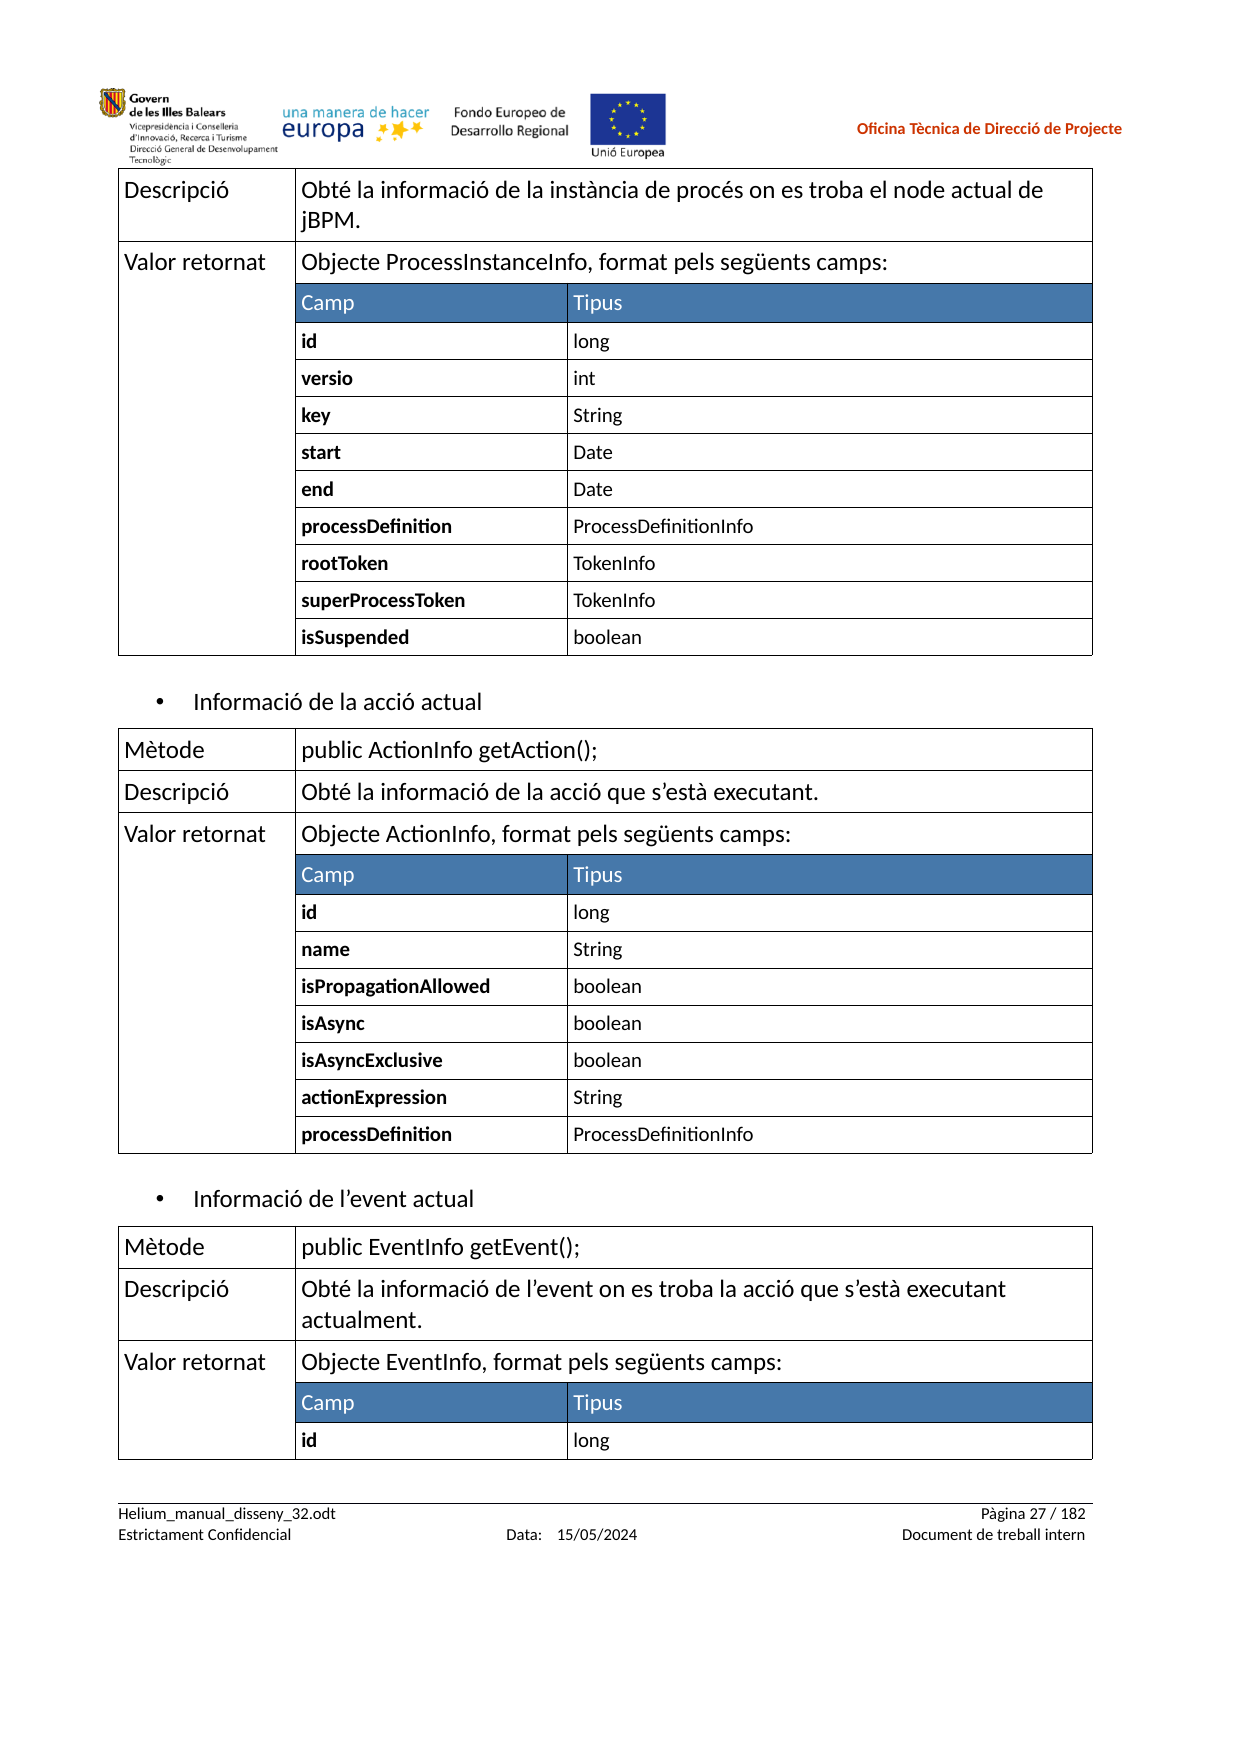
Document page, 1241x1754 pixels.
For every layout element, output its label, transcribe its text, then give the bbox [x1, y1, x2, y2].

table_cell Valor retornat [119, 242, 295, 655]
table_cell Date [568, 471, 1092, 507]
table_cell actionExpression [296, 1080, 567, 1116]
table_cell Obté la informació de la acció que s’està executant. [296, 771, 1092, 812]
picture [99, 87, 668, 166]
table_cell id [296, 895, 567, 931]
table_cell boolean [568, 969, 1092, 1005]
table_cell Tipus [568, 855, 1092, 894]
table_cell Objecte ActionInfo, format pels següents camps: [296, 813, 1092, 854]
table_cell Date [568, 434, 1092, 470]
table_cell end [296, 471, 567, 507]
table_cell TokenInfo [568, 582, 1092, 618]
table_header public ActionInfo getAction(); [296, 729, 1092, 770]
table_cell long [568, 323, 1092, 359]
table_cell isAsync [296, 1006, 567, 1042]
table_cell Valor retornat [119, 1341, 295, 1459]
table_cell Valor retornat [119, 813, 295, 1153]
table_cell key [296, 397, 567, 433]
table_cell ProcessDefinitionInfo [568, 1117, 1092, 1153]
table_cell isPropagationAllowed [296, 969, 567, 1005]
table_cell boolean [568, 1006, 1092, 1042]
table_cell isAsyncExclusive [296, 1043, 567, 1079]
table_header Mètode [119, 1227, 295, 1268]
table_cell long [568, 895, 1092, 931]
table_cell long [568, 1423, 1092, 1459]
table_cell id [296, 323, 567, 359]
table_cell Camp [296, 1383, 567, 1422]
table_cell String [568, 932, 1092, 968]
table_cell Obté la informació de la instància de procés on es troba el node actual de jBPM. [296, 169, 1092, 241]
table_cell Camp [296, 284, 567, 322]
table_cell boolean [568, 1043, 1092, 1079]
list Informació de l’event actual [156, 1183, 1122, 1214]
table_header public EventInfo getEvent(); [296, 1227, 1092, 1268]
table_cell ProcessDefinitionInfo [568, 508, 1092, 544]
table_cell processDefinition [296, 1117, 567, 1153]
table_header Mètode [119, 729, 295, 770]
table_cell versio [296, 360, 567, 396]
table_cell TokenInfo [568, 545, 1092, 581]
table_cell Descripció [119, 771, 295, 812]
table_cell Tipus [568, 1383, 1092, 1422]
table_cell rootToken [296, 545, 567, 581]
table_cell processDefinition [296, 508, 567, 544]
table_cell Descripció [119, 169, 295, 241]
table_cell String [568, 1080, 1092, 1116]
table_cell Objecte ProcessInstanceInfo, format pels següents camps: [296, 242, 1092, 283]
table_cell isSuspended [296, 619, 567, 655]
table_cell boolean [568, 619, 1092, 655]
table_cell id [296, 1423, 567, 1459]
table_cell Obté la informació de l’event on es troba la acció que s’està executant actualment. [296, 1269, 1092, 1340]
table_cell Camp [296, 855, 567, 894]
table_cell String [568, 397, 1092, 433]
table_cell Descripció [119, 1269, 295, 1340]
table_cell Tipus [568, 284, 1092, 322]
table_cell superProcessToken [296, 582, 567, 618]
table_cell start [296, 434, 567, 470]
table_cell name [296, 932, 567, 968]
table_cell Objecte EventInfo, format pels següents camps: [296, 1341, 1092, 1382]
list Informació de la acció actual [156, 686, 1122, 716]
table_cell int [568, 360, 1092, 396]
